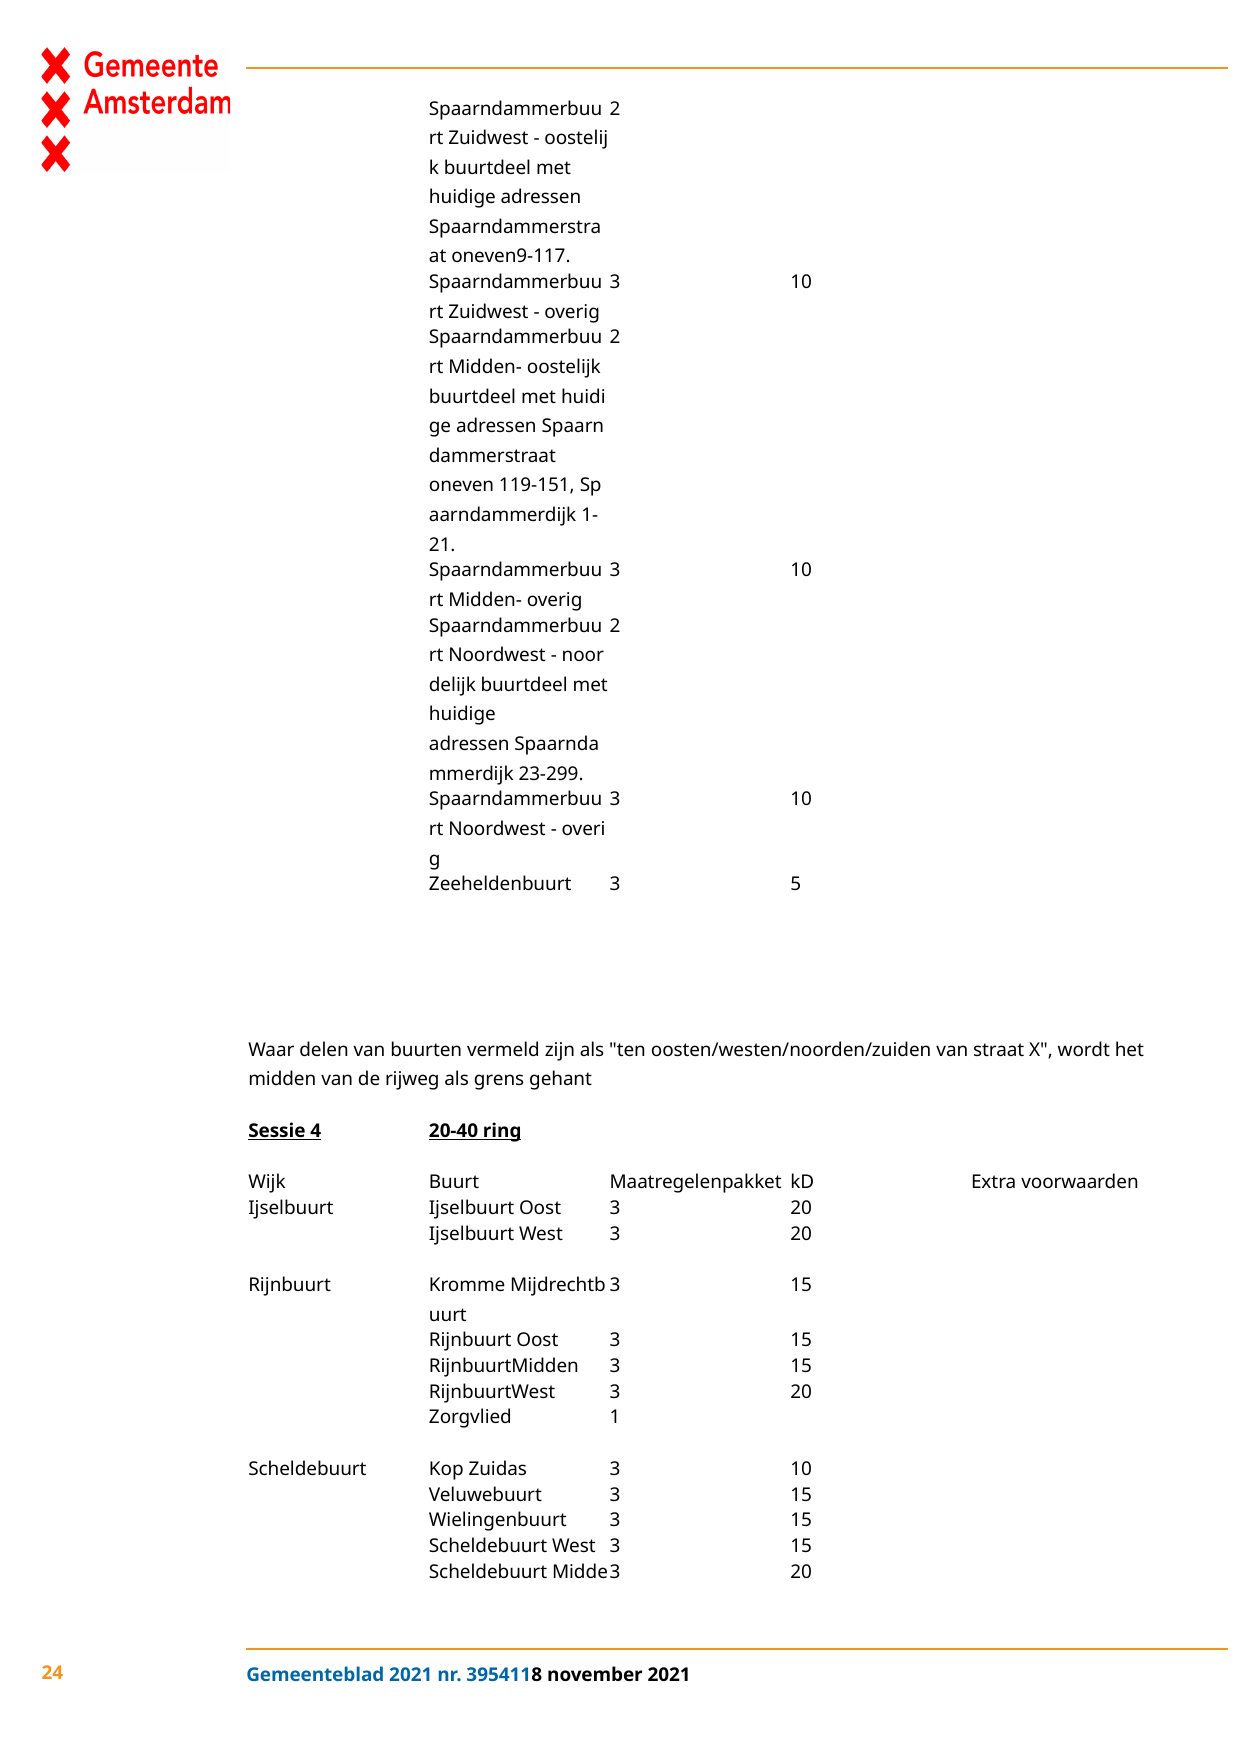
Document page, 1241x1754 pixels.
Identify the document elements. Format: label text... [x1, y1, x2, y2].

table_cell Kop Zuidas [429, 1455, 609, 1481]
table_cell [971, 1220, 1152, 1246]
table_cell [971, 1404, 1152, 1429]
table_cell 3 [609, 557, 790, 612]
table_cell [609, 1143, 790, 1168]
table_cell 3 [609, 1455, 790, 1481]
table_cell Kromme Mijdrechtbuurt [429, 1271, 609, 1327]
table_cell RijnbuurtWest [429, 1378, 609, 1404]
table_cell 20 [790, 1558, 971, 1584]
table_cell kD [790, 1168, 971, 1194]
table_cell Scheldebuurt [248, 1455, 429, 1481]
table_cell Rijnbuurt Oost [429, 1327, 609, 1352]
table_cell 3 [609, 1507, 790, 1532]
table_cell 20 [790, 1378, 971, 1404]
table_cell [248, 1327, 429, 1352]
table_cell 15 [790, 1327, 971, 1352]
table_header [429, 1010, 609, 1036]
table_cell Spaarndammerbuurt Midden- overig [429, 557, 609, 612]
table_cell [248, 870, 429, 896]
table_header [790, 1010, 971, 1036]
table_cell [790, 95, 971, 268]
table_cell [609, 922, 790, 948]
table_cell 15 [790, 1271, 971, 1327]
table_cell [971, 1352, 1152, 1378]
table_cell 3 [609, 1533, 790, 1558]
table_cell 3 [609, 1271, 790, 1327]
table_cell 3 [609, 1220, 790, 1246]
table_cell 10 [790, 1455, 971, 1481]
table_header [609, 1010, 790, 1036]
table_cell [248, 557, 429, 612]
table_cell [790, 1430, 971, 1455]
table_cell [971, 612, 1152, 786]
table_cell Spaarndammerbuurt Zuidwest - oostelijk buurtdeel met huidige adressen Spaarndammerstraat oneven9-117. [429, 95, 609, 268]
table_cell 5 [790, 870, 971, 896]
table_cell [248, 896, 429, 922]
table_cell [790, 612, 971, 786]
table_cell [248, 1246, 429, 1271]
table_cell [248, 612, 429, 786]
table_cell [248, 269, 429, 324]
table_cell [971, 1117, 1152, 1143]
table_cell [248, 1404, 429, 1429]
table_cell Zeeheldenbuurt [429, 870, 609, 896]
table_cell [248, 1533, 429, 1558]
table_cell [971, 1481, 1152, 1507]
table_cell 2 [609, 324, 790, 557]
table_cell [248, 95, 429, 268]
table_cell [790, 922, 971, 948]
table_cell [971, 557, 1152, 612]
table_cell Scheldebuurt West [429, 1533, 609, 1558]
table_cell Maatregelenpakket [609, 1168, 790, 1194]
table_cell [248, 1430, 429, 1455]
table_cell 3 [609, 786, 790, 870]
table_cell [248, 1481, 429, 1507]
table_cell Ijselbuurt West [429, 1220, 609, 1246]
table_cell [790, 324, 971, 557]
table_cell Spaarndammerbuurt Midden- oostelijk buurtdeel met huidige adressen Spaarndammerstraat oneven 119-151, Spaarndammerdijk 1-21. [429, 324, 609, 557]
table_cell Buurt [429, 1168, 609, 1194]
table_cell 15 [790, 1507, 971, 1532]
table_cell [971, 324, 1152, 557]
table_cell [429, 922, 609, 948]
table_cell Rijnbuurt [248, 1271, 429, 1327]
table_cell Spaarndammerbuurt Noordwest - overig [429, 786, 609, 870]
table_cell [971, 1558, 1152, 1584]
table_cell Extra voorwaarden [971, 1168, 1152, 1194]
table_cell [609, 1430, 790, 1455]
table_cell 3 [609, 1378, 790, 1404]
table_cell 15 [790, 1533, 971, 1558]
table_cell [429, 1091, 609, 1117]
table_cell Scheldebuurt Midden [429, 1558, 609, 1584]
table_cell [790, 1246, 971, 1271]
table_cell 2 [609, 612, 790, 786]
table_cell [790, 1404, 971, 1429]
table_cell Ijselbuurt [248, 1194, 429, 1220]
table_cell [971, 1091, 1152, 1117]
table_cell [248, 1220, 429, 1246]
table_header [248, 1010, 429, 1036]
table_cell Veluwebuurt [429, 1481, 609, 1507]
table_cell Spaarndammerbuurt Noordwest - noordelijk buurtdeel met huidige adressen Spaarndammerdijk 23-299. [429, 612, 609, 786]
table_cell [790, 896, 971, 922]
table_cell 15 [790, 1352, 971, 1378]
table_cell [248, 1378, 429, 1404]
table_cell [971, 1378, 1152, 1404]
table_cell 3 [609, 1352, 790, 1378]
table_cell [971, 269, 1152, 324]
table_cell Wijk [248, 1168, 429, 1194]
table_cell 3 [609, 1194, 790, 1220]
table_cell [971, 1271, 1152, 1327]
table_cell 2 [609, 95, 790, 268]
table_cell [790, 1143, 971, 1168]
table_cell Wielingenbuurt [429, 1507, 609, 1532]
table_cell 10 [790, 786, 971, 870]
table_cell [609, 1246, 790, 1271]
table_cell [248, 324, 429, 557]
table_cell [971, 870, 1152, 896]
table_cell [248, 786, 429, 870]
table_cell [248, 1091, 429, 1117]
table_cell 3 [609, 269, 790, 324]
table_cell Spaarndammerbuurt Zuidwest - overig [429, 269, 609, 324]
table_cell 10 [790, 269, 971, 324]
table_cell Ijselbuurt Oost [429, 1194, 609, 1220]
table_cell 3 [609, 870, 790, 896]
table_cell [429, 1246, 609, 1271]
table_cell [971, 1143, 1152, 1168]
table_cell [248, 1143, 429, 1168]
table_cell [429, 1143, 609, 1168]
table_cell [971, 1455, 1152, 1481]
table_cell [248, 1352, 429, 1378]
table_cell Sessie 4 [248, 1117, 429, 1143]
table_cell 20-40 ring [429, 1117, 609, 1143]
table_cell [971, 1533, 1152, 1558]
table_cell [790, 1091, 971, 1117]
table_cell [609, 1117, 790, 1143]
table_cell [971, 896, 1152, 922]
table_cell [971, 1194, 1152, 1220]
table_cell [971, 922, 1152, 948]
table_cell 3 [609, 1558, 790, 1584]
table_cell 20 [790, 1194, 971, 1220]
table_cell [971, 1327, 1152, 1352]
table_cell 3 [609, 1327, 790, 1352]
table_cell [971, 1430, 1152, 1455]
table_cell Zorgvlied [429, 1404, 609, 1429]
table_cell [971, 95, 1152, 268]
table_cell 20 [790, 1220, 971, 1246]
table_cell [609, 896, 790, 922]
table_header [971, 1010, 1152, 1036]
table_cell [971, 786, 1152, 870]
table_cell [609, 1091, 790, 1117]
table_cell [971, 1507, 1152, 1532]
table_cell [248, 1558, 429, 1584]
table_cell Waar delen van buurten vermeld zijn als "ten oosten/westen/noorden/zuiden van straat X", wordt het midden van de rijweg als grens gehant [248, 1036, 1152, 1091]
table_cell [429, 896, 609, 922]
table_cell [248, 922, 429, 948]
table_cell 3 [609, 1481, 790, 1507]
table_cell 10 [790, 557, 971, 612]
table_cell [971, 1246, 1152, 1271]
table_cell [790, 1117, 971, 1143]
table_cell 15 [790, 1481, 971, 1507]
table_cell [429, 1430, 609, 1455]
picture [41, 47, 231, 172]
table_cell RijnbuurtMidden [429, 1352, 609, 1378]
table_cell 1 [609, 1404, 790, 1429]
table_cell [248, 1507, 429, 1532]
